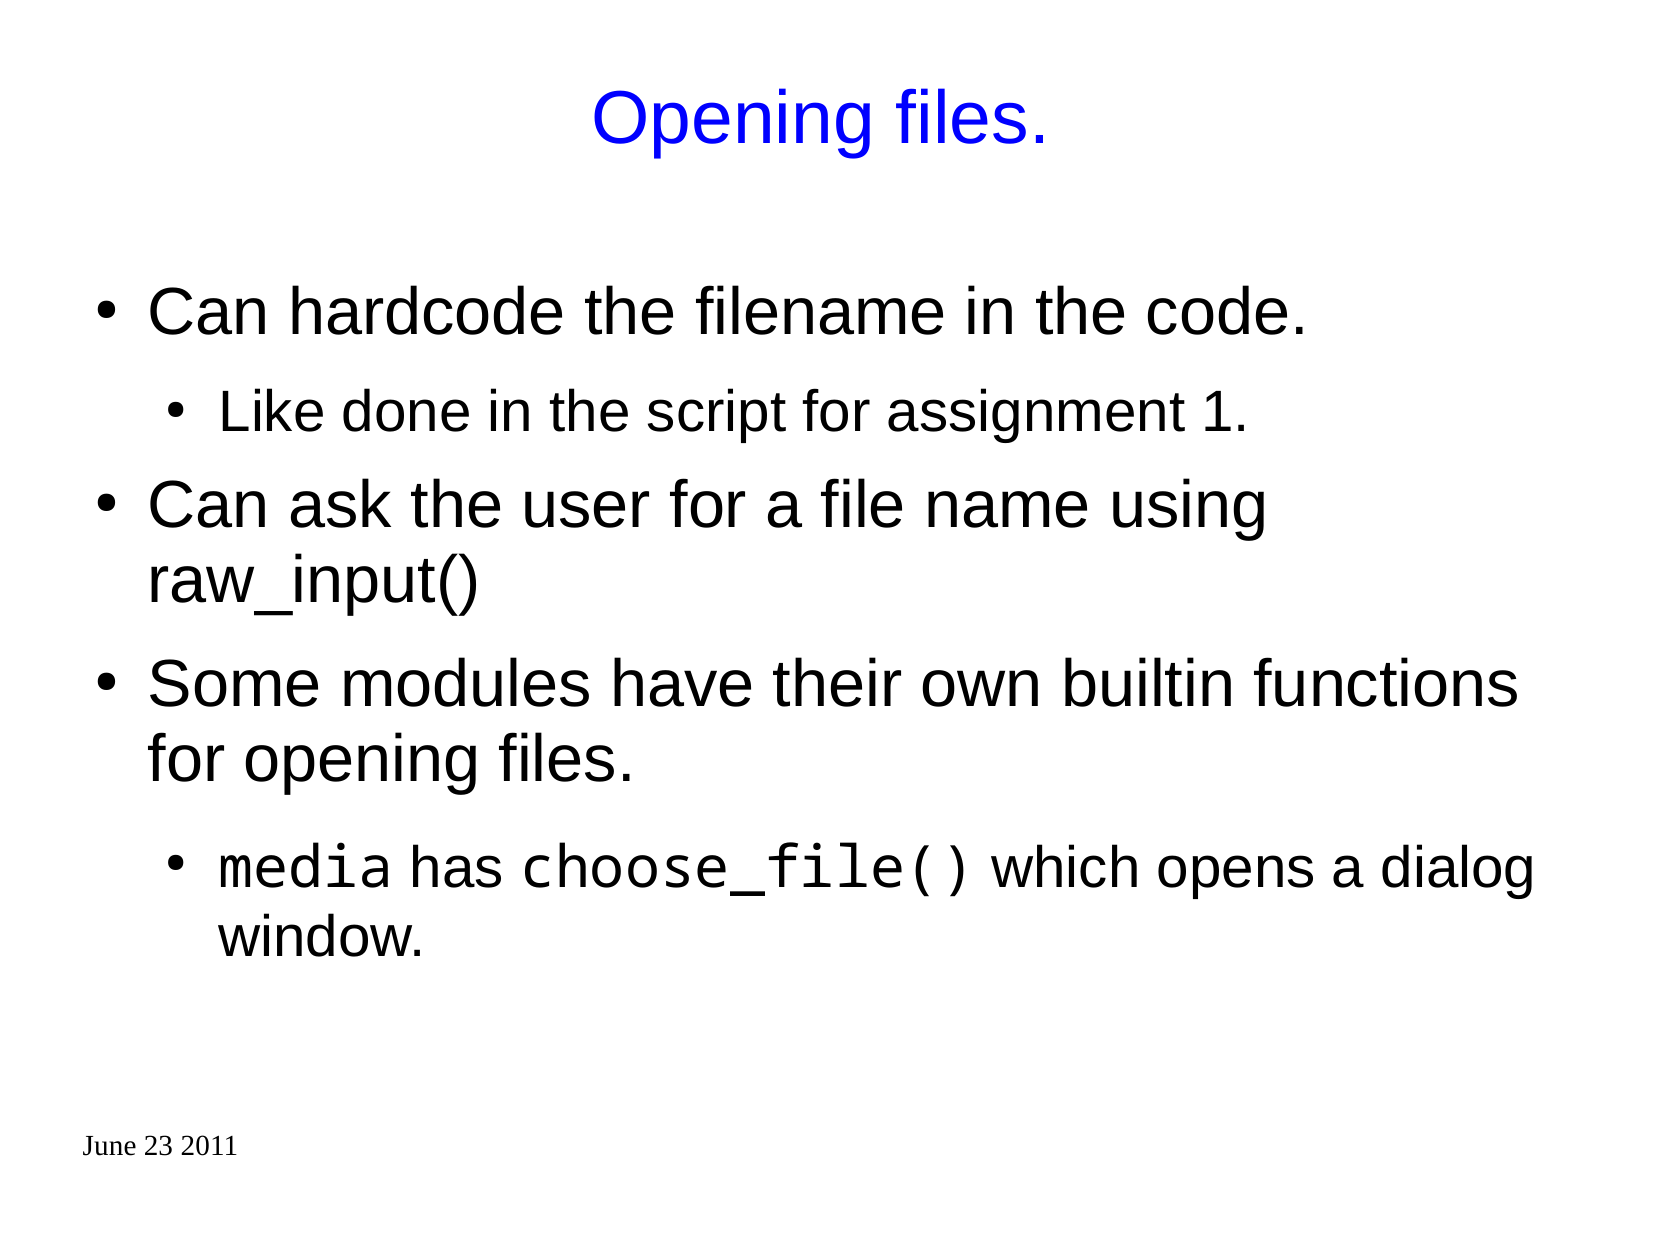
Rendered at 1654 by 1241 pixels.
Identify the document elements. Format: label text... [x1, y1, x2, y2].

title Opening files. [76, 58, 1565, 178]
list Can hardcode the filename in the code. Like done in the script for assignment 1. Can ask the user for a file name using raw_input() Some modules have their own builtin functions for opening files. media has choose_file() which opens a dialog window. [76, 274, 1565, 1093]
